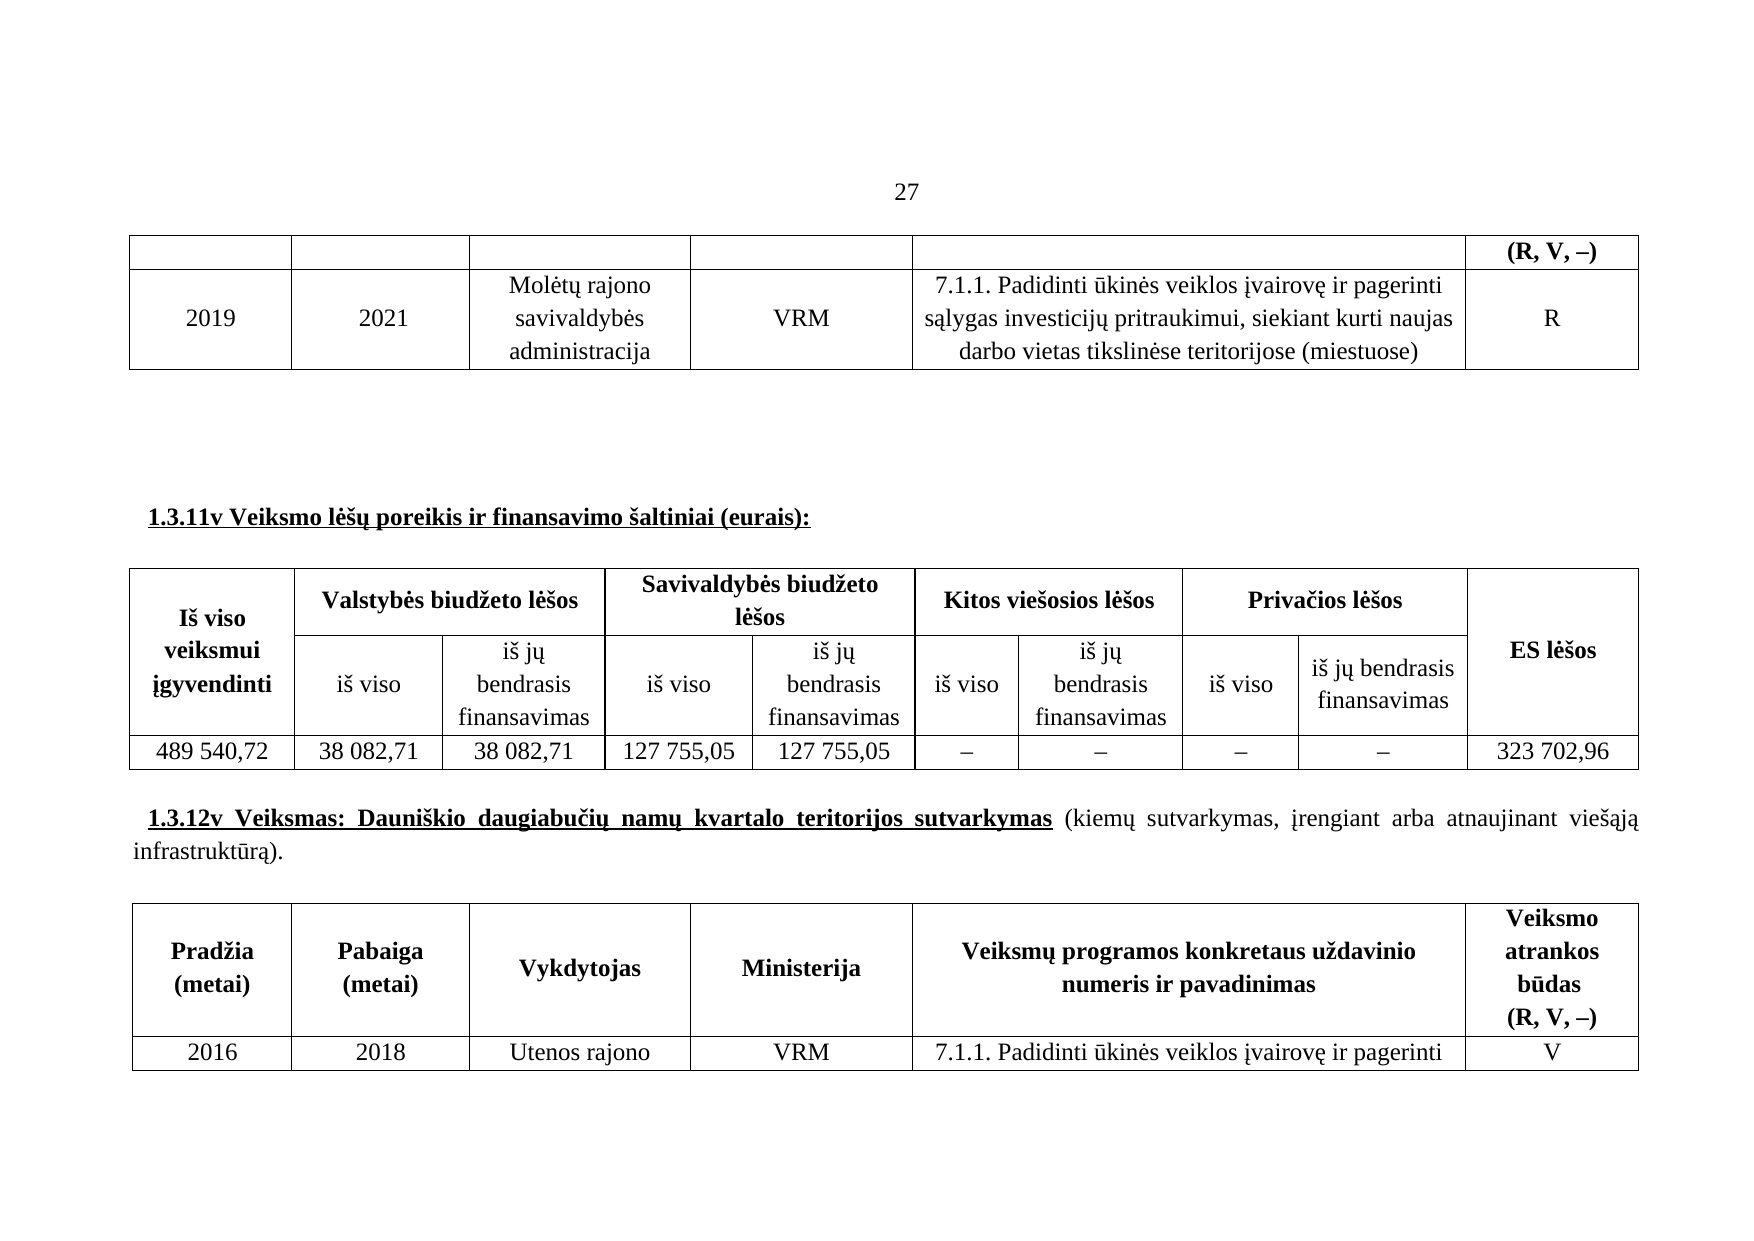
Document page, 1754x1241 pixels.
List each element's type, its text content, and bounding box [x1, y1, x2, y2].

table_header [691, 236, 912, 269]
table_cell V [1466, 1037, 1638, 1069]
table_cell 38 082,71 [295, 736, 442, 769]
table_header Veiksmo atrankos būdas (R, V, –) [1466, 904, 1638, 1036]
table_cell – [1299, 736, 1467, 769]
table_cell 2018 [292, 1037, 469, 1069]
table_header [913, 236, 1465, 269]
table_cell iš viso [1183, 636, 1298, 735]
text 1.3.12v Veiksmas: Dauniškio daugiabučių namų kvartalo teritorijos sutvarkymas (kiemų sutvarkymas, įrengiant arba atnaujinant viešąją infrastruktūrą). [133, 803, 1639, 865]
table_header ES lėšos [1468, 569, 1638, 735]
table_header Savivaldybės biudžeto lėšos [606, 569, 914, 635]
table_cell R [1466, 270, 1638, 369]
table_header Ministerija [691, 904, 912, 1036]
table_cell 2019 [130, 270, 291, 369]
table_cell Utenos rajono [470, 1037, 690, 1069]
table_cell VRM [691, 270, 912, 369]
table_header Kitos viešosios lėšos [916, 569, 1182, 635]
table_cell iš jų bendrasis finansavimas [753, 636, 914, 735]
table_cell iš jų bendrasis finansavimas [1299, 636, 1467, 735]
text 1.3.11v Veiksmo lėšų poreikis ir finansavimo šaltiniai (eurais): [118, 502, 1695, 531]
table_cell 127 755,05 [606, 736, 752, 769]
table_cell 127 755,05 [753, 736, 914, 769]
table_cell iš viso [606, 636, 752, 735]
table_cell iš jų bendrasis finansavimas [1019, 636, 1182, 735]
table_header Pradžia (metai) [133, 904, 291, 1036]
table_cell 489 540,72 [130, 736, 294, 769]
table_header Vykdytojas [470, 904, 690, 1036]
table_cell 7.1.1. Padidinti ūkinės veiklos įvairovę ir pagerinti sąlygas investicijų pritraukimui, siekiant kurti naujas darbo vietas tikslinėse teritorijose (miestuose) [913, 270, 1465, 369]
table_cell 7.1.1. Padidinti ūkinės veiklos įvairovę ir pagerinti [913, 1037, 1465, 1069]
table_cell 2016 [133, 1037, 291, 1069]
table_cell iš viso [295, 636, 442, 735]
table_header [130, 236, 291, 269]
table_header Veiksmų programos konkretaus uždavinio numeris ir pavadinimas [913, 904, 1465, 1036]
table_cell 2021 [292, 270, 469, 369]
table_header Iš viso veiksmui įgyvendinti [130, 569, 294, 735]
table_cell Molėtų rajono savivaldybės administracija [470, 270, 690, 369]
table_header [470, 236, 690, 269]
table_header Valstybės biudžeto lėšos [295, 569, 604, 635]
table_header Pabaiga (metai) [292, 904, 469, 1036]
table_cell iš viso [916, 636, 1018, 735]
table_cell 38 082,71 [443, 736, 604, 769]
table_header Privačios lėšos [1183, 569, 1467, 635]
table_cell – [916, 736, 1018, 769]
table_cell – [1183, 736, 1298, 769]
table_cell VRM [691, 1037, 912, 1069]
table_header [292, 236, 469, 269]
table_cell – [1019, 736, 1182, 769]
table_header (R, V, –) [1466, 236, 1638, 269]
table_cell iš jų bendrasis finansavimas [443, 636, 604, 735]
table_cell 323 702,96 [1468, 736, 1638, 769]
